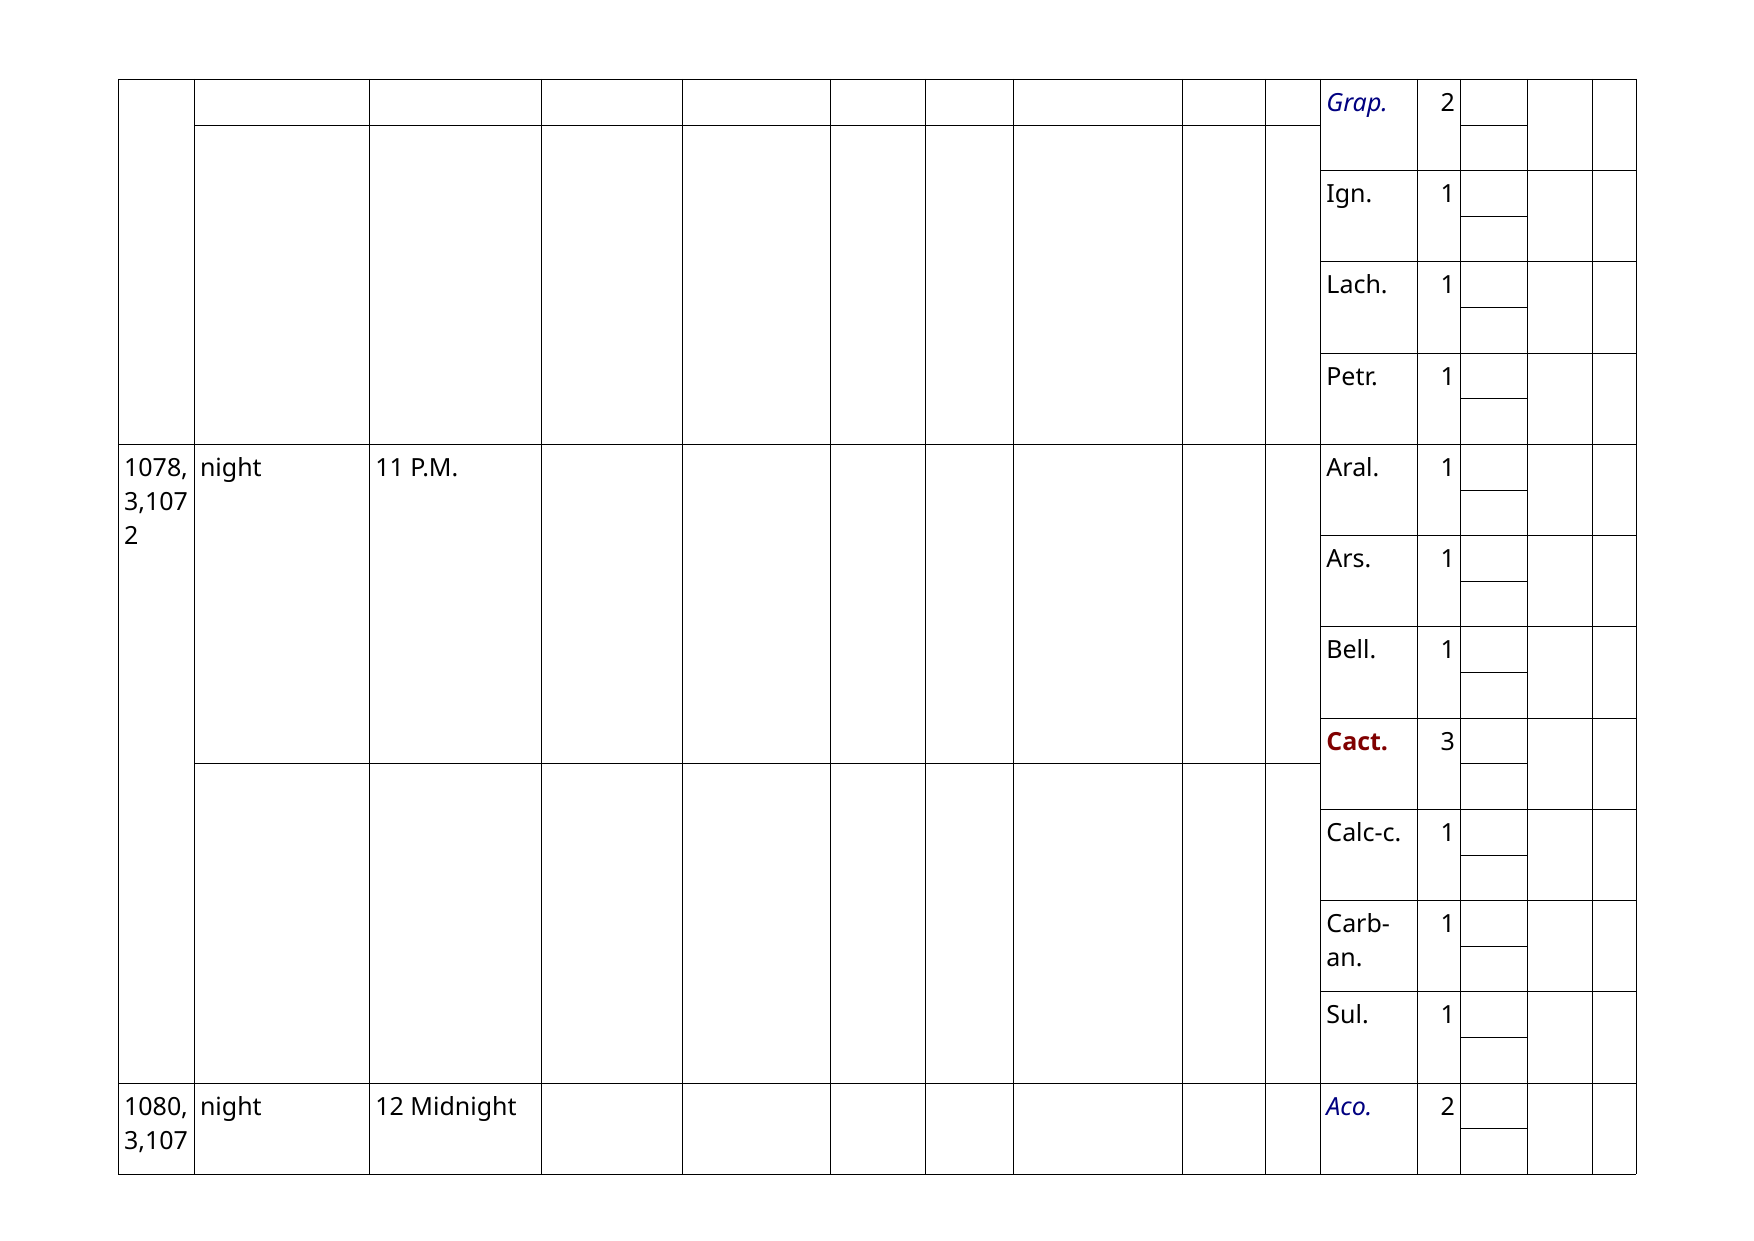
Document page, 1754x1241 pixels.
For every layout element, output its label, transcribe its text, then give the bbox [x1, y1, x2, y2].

table_cell [1528, 719, 1592, 809]
table_cell [1014, 80, 1182, 124]
table_cell [1593, 901, 1636, 991]
table_cell [831, 445, 925, 763]
table_cell Bell. [1321, 627, 1417, 718]
table_cell [1461, 308, 1527, 353]
table_cell [683, 764, 830, 1083]
table_cell [542, 764, 682, 1083]
table_cell [1593, 171, 1636, 261]
table_cell Calc-c. [1321, 810, 1417, 900]
table_cell [1461, 262, 1527, 307]
table_cell [1266, 445, 1320, 763]
table_cell [1266, 126, 1320, 444]
table_cell [1183, 126, 1265, 444]
table_cell [1528, 810, 1592, 900]
table_cell 1 [1418, 445, 1460, 535]
table_cell [683, 80, 830, 124]
table_cell Carb-an. [1321, 901, 1417, 991]
table_cell [831, 1084, 925, 1174]
table_cell [1461, 171, 1527, 216]
table_cell 1078,3,1072 [119, 445, 194, 1083]
table_cell [926, 1084, 1013, 1174]
table_cell Grap. [1321, 80, 1417, 170]
table_cell [1593, 1084, 1636, 1174]
table_cell Aral. [1321, 445, 1417, 535]
table_cell [1183, 80, 1265, 124]
table_cell [542, 126, 682, 444]
table_cell [1593, 262, 1636, 353]
table_cell [1461, 1129, 1527, 1174]
table_cell night [195, 1084, 369, 1174]
table_cell Sul. [1321, 992, 1417, 1083]
table_cell 1080,3,107 [119, 1084, 194, 1174]
table_cell 12 Midnight [370, 1084, 541, 1174]
table_cell [1461, 582, 1527, 626]
table_cell [1183, 1084, 1265, 1174]
table_cell [1461, 445, 1527, 489]
table_cell 1 [1418, 536, 1460, 626]
table_cell [1593, 719, 1636, 809]
table_cell [1014, 445, 1182, 763]
table_cell [119, 80, 194, 444]
table_cell night [195, 445, 369, 763]
table_cell 2 [1418, 1084, 1460, 1174]
table_cell [370, 764, 541, 1083]
table_cell [1014, 764, 1182, 1083]
table_cell [831, 80, 925, 124]
table_cell [1461, 217, 1527, 261]
table_cell [1014, 126, 1182, 444]
table_cell Ars. [1321, 536, 1417, 626]
table_cell 11 P.M. [370, 445, 541, 763]
table_cell [1593, 627, 1636, 718]
table_cell [1461, 673, 1527, 718]
table_cell [370, 126, 541, 444]
table_cell [542, 80, 682, 124]
table_cell [1528, 354, 1592, 444]
table_cell [1528, 171, 1592, 261]
table_cell [1528, 901, 1592, 991]
table_cell [926, 80, 1013, 124]
table_cell [1461, 1084, 1527, 1128]
table_cell [1266, 1084, 1320, 1174]
table_cell [1461, 947, 1527, 991]
table_cell [1593, 354, 1636, 444]
table_cell [926, 764, 1013, 1083]
table_cell [1461, 354, 1527, 398]
table_cell [1461, 901, 1527, 946]
table_cell [1528, 445, 1592, 535]
table_cell [370, 80, 541, 124]
table_cell [1183, 764, 1265, 1083]
table_cell [926, 126, 1013, 444]
table_cell [1461, 80, 1527, 124]
table_cell [926, 445, 1013, 763]
table_cell 3 [1418, 719, 1460, 809]
table_cell Petr. [1321, 354, 1417, 444]
table_cell [683, 1084, 830, 1174]
table_cell 1 [1418, 171, 1460, 261]
table_cell [1461, 536, 1527, 581]
table_cell 1 [1418, 810, 1460, 900]
table_cell [1528, 627, 1592, 718]
table_cell [1461, 399, 1527, 444]
table_cell 1 [1418, 901, 1460, 991]
table_cell Lach. [1321, 262, 1417, 353]
table_cell [1461, 491, 1527, 535]
table_cell [542, 1084, 682, 1174]
table_cell [683, 445, 830, 763]
table_cell [1593, 536, 1636, 626]
table_cell 1 [1418, 992, 1460, 1083]
table_cell [195, 764, 369, 1083]
table_cell [1593, 992, 1636, 1083]
table_cell [1014, 1084, 1182, 1174]
table_cell [1461, 810, 1527, 854]
table_cell 2 [1418, 80, 1460, 170]
table_cell [195, 80, 369, 124]
table_cell [1528, 80, 1592, 170]
table_cell [195, 126, 369, 444]
table_cell [1528, 262, 1592, 353]
table_cell [542, 445, 682, 763]
table_cell 1 [1418, 354, 1460, 444]
table_cell 1 [1418, 627, 1460, 718]
table_cell [1528, 536, 1592, 626]
table_cell [683, 126, 830, 444]
table_cell 1 [1418, 262, 1460, 353]
table_cell [1461, 627, 1527, 672]
table_cell [1593, 810, 1636, 900]
table_cell [1593, 80, 1636, 170]
table_cell [1266, 80, 1320, 124]
table_cell [1461, 719, 1527, 763]
table_cell [1528, 992, 1592, 1083]
table_cell [1183, 445, 1265, 763]
table_cell [1528, 1084, 1592, 1174]
table_cell [831, 126, 925, 444]
table_cell Ign. [1321, 171, 1417, 261]
table_cell Cact. [1321, 719, 1417, 809]
table_cell [1461, 856, 1527, 900]
table_cell [831, 764, 925, 1083]
table_cell [1461, 126, 1527, 170]
table_cell [1266, 764, 1320, 1083]
table_cell [1461, 992, 1527, 1037]
table_cell [1461, 1038, 1527, 1083]
table_cell [1461, 764, 1527, 809]
table_cell [1593, 445, 1636, 535]
table_cell Aco. [1321, 1084, 1417, 1174]
